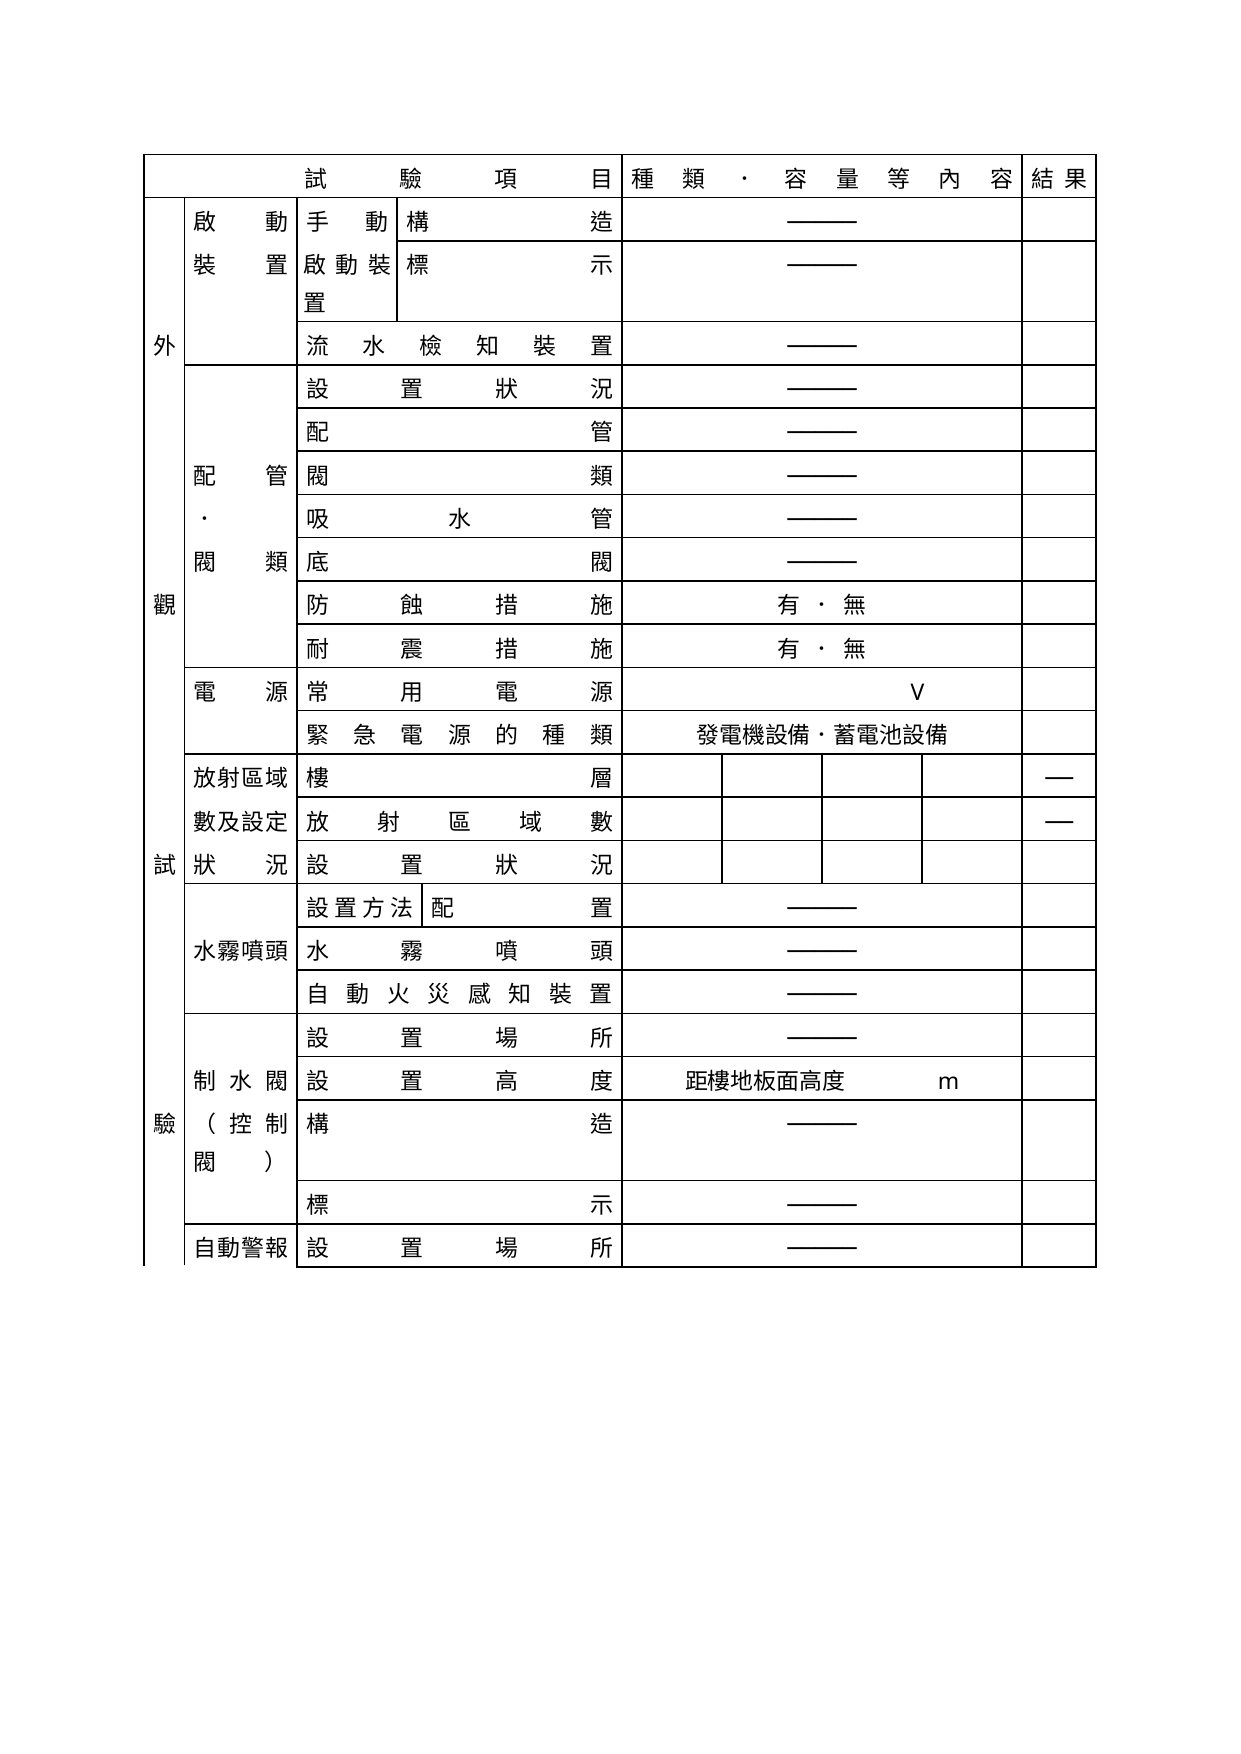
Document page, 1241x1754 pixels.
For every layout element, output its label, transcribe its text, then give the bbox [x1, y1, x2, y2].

table_cell [1023, 841, 1095, 883]
table_cell 啟動 [185, 198, 296, 240]
table_cell 標示 [398, 242, 621, 321]
table_cell [145, 407, 184, 450]
table_cell ───── [623, 1101, 1021, 1179]
table_cell [145, 450, 184, 494]
table_cell ───── [623, 322, 1021, 364]
table_cell 距樓地板面高度 m [623, 1057, 1021, 1099]
table_cell [185, 1180, 222, 1223]
table_cell [823, 841, 921, 883]
table_cell 裝置 [185, 240, 296, 321]
table_cell 試 [145, 840, 184, 883]
table_cell [185, 1014, 222, 1056]
table_cell [1023, 1014, 1095, 1056]
table_cell 發電機設備．蓄電池設備 [623, 711, 1021, 753]
table_cell [723, 755, 821, 796]
table_cell [145, 667, 184, 710]
table_cell [723, 841, 821, 883]
table_cell 底閥 [298, 538, 621, 580]
table_cell [1023, 452, 1095, 494]
table_cell 狀況 [185, 840, 296, 883]
table_cell 設置高度 [298, 1057, 621, 1099]
table_cell 放射區域 [185, 755, 296, 796]
table_cell [145, 1013, 184, 1056]
table_cell 防蝕措施 [298, 582, 621, 623]
table_cell （控制閥） [185, 1099, 296, 1179]
table_cell [185, 407, 296, 450]
table_cell [1023, 409, 1095, 450]
table_cell ───── [623, 928, 1021, 969]
table_cell [145, 710, 184, 753]
table_cell [145, 198, 184, 240]
table_cell [1023, 198, 1095, 240]
table_cell [823, 798, 921, 839]
table_cell [1023, 582, 1095, 623]
table_cell 手動 [298, 198, 396, 240]
table_cell [623, 841, 721, 883]
table_cell 常用電源 [298, 668, 621, 710]
table_cell [145, 1223, 184, 1266]
table_cell 驗 [145, 1099, 184, 1179]
table_cell 啟動裝置 [298, 240, 396, 321]
table_header 結果 [1023, 155, 1095, 197]
table_cell ───── [623, 1014, 1021, 1056]
table_cell [1023, 1101, 1095, 1179]
table_cell [145, 623, 184, 667]
table_cell 有 ． 無 [623, 625, 1021, 667]
table_cell [1023, 711, 1095, 753]
table_cell [145, 1056, 184, 1099]
table_cell 自動警報逆止閥 [185, 1225, 296, 1266]
table_cell 配置 [423, 884, 621, 926]
table_cell [1023, 928, 1095, 969]
table_cell ． [185, 494, 296, 537]
table_cell 緊急電源的種類 [298, 711, 621, 753]
table_cell [623, 798, 721, 839]
table_cell 設置方法 [298, 884, 421, 926]
table_cell [145, 240, 184, 321]
table_cell [623, 755, 721, 796]
table_cell [1023, 1181, 1095, 1223]
table_cell 構造 [398, 198, 621, 240]
table_cell [185, 580, 296, 623]
table_cell 設置狀況 [298, 366, 621, 407]
table_cell 外 [145, 321, 184, 364]
table_cell 吸水管 [298, 495, 621, 537]
table_cell ───── [623, 884, 1021, 926]
table_cell 觀 [145, 580, 184, 623]
table_cell [145, 883, 184, 926]
table_cell V [623, 668, 1021, 710]
table_cell ───── [623, 452, 1021, 494]
table_cell [723, 798, 821, 839]
table_cell [1023, 625, 1095, 667]
table_cell [1023, 322, 1095, 364]
table_cell [1023, 884, 1095, 926]
table_cell 耐震措施 [298, 625, 621, 667]
table_cell [923, 841, 1021, 883]
table_cell [1023, 242, 1095, 321]
table_cell ───── [623, 409, 1021, 450]
table_cell 構造 [298, 1101, 621, 1179]
table_cell [1023, 495, 1095, 537]
table_cell 電源 [185, 668, 296, 753]
table_cell 自動火災感知裝置 [298, 971, 621, 1012]
table_cell [1023, 668, 1095, 710]
table_cell 配管 [185, 450, 296, 494]
table_cell ───── [623, 1181, 1021, 1223]
table_cell ── [1023, 755, 1095, 796]
table_cell [145, 537, 184, 580]
table_cell ───── [623, 366, 1021, 407]
table_cell [222, 1180, 296, 1223]
table_cell 閥類 [298, 452, 621, 494]
table_cell 有 ． 無 [623, 582, 1021, 623]
table_cell 配管 [298, 409, 621, 450]
table_cell ───── [623, 971, 1021, 1012]
table_cell 放射區域數 [298, 798, 621, 839]
table_cell [145, 926, 184, 969]
table_cell 標示 [298, 1181, 621, 1223]
table_cell [145, 1180, 184, 1223]
table_cell [1023, 971, 1095, 1012]
table_cell ── [1023, 798, 1095, 839]
table_cell 水霧噴頭 [298, 928, 621, 969]
table_cell 流水檢知裝置 [298, 322, 621, 364]
table_cell [1023, 1225, 1095, 1266]
table_cell 樓層 [298, 755, 621, 796]
table_cell [923, 755, 1021, 796]
table_cell 閥類 [185, 537, 296, 580]
table_cell [145, 969, 184, 1012]
table_cell [923, 798, 1021, 839]
table_cell 制水閥 [185, 1056, 296, 1099]
table_cell [185, 884, 296, 926]
table_cell ───── [623, 242, 1021, 321]
table_cell [1023, 366, 1095, 407]
table_header 試驗項目 [145, 155, 621, 197]
table_cell [145, 494, 184, 537]
table_cell 數及設定 [185, 796, 296, 839]
table_cell ───── [623, 538, 1021, 580]
table_cell 設置狀況 [298, 841, 621, 883]
table_cell ───── [623, 1225, 1021, 1266]
table_cell 設置場所 [298, 1014, 621, 1056]
table_cell ───── [623, 198, 1021, 240]
table_header 種類．容量等內容 [623, 155, 1021, 197]
table_cell [185, 366, 296, 407]
table_cell [145, 364, 184, 407]
table_cell [222, 1014, 296, 1056]
table_cell 設置場所 [298, 1225, 621, 1266]
table_cell [185, 321, 296, 364]
table_cell [145, 796, 184, 839]
table_cell [823, 755, 921, 796]
table_cell [185, 969, 296, 1012]
table_cell 水霧噴頭 [185, 926, 296, 969]
table_cell [1023, 1057, 1095, 1099]
table_cell [185, 623, 296, 667]
table_cell [145, 753, 184, 796]
table_cell [1023, 538, 1095, 580]
table_cell ───── [623, 495, 1021, 537]
